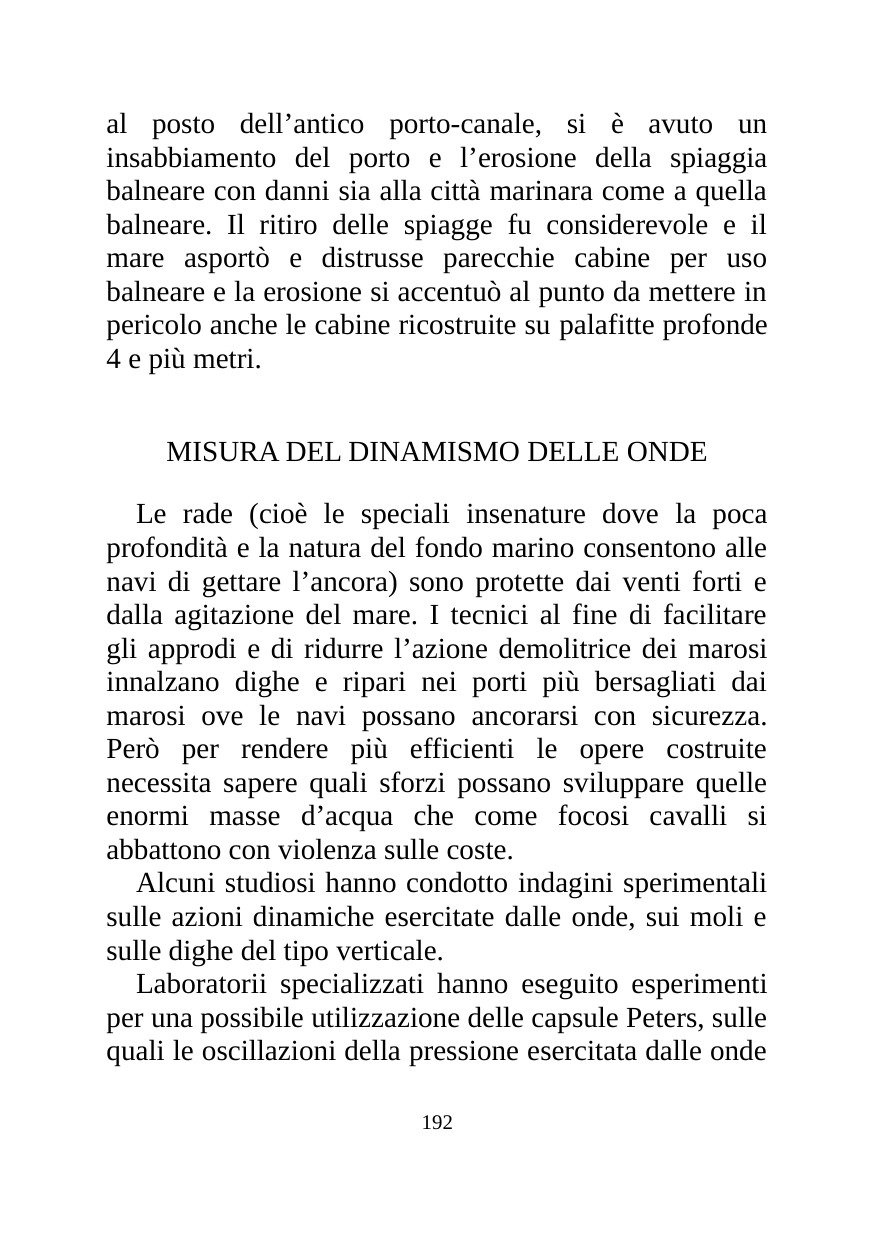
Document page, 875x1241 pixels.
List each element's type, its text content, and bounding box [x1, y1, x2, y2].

text Le rade (cioè le speciali insenature dove la poca profondità e la natura del fondo marino consentono alle navi di gettare l’ancora) sono protette dai venti forti e dalla agitazione del mare. I tecnici al fine di facilitare gli approdi e di ridurre l’azione demolitrice dei marosi innalzano dighe e ripari nei porti più bersagliati dai marosi ove le navi possano ancorarsi con sicurezza. Però per rendere più efficienti le opere costruite necessita sapere quali sforzi possano sviluppare quelle enormi masse d’acqua che come focosi cavalli si abbattono con violenza sulle coste. [106, 497, 768, 866]
text Laboratorii specializzati hanno eseguito esperimenti per una possibile utilizzazione delle capsule Peters, sulle quali le oscillazioni della pressione esercitata dalle onde [106, 966, 768, 1067]
text al posto dell’antico porto-canale, si è avuto un insabbiamento del porto e l’erosione della spiaggia balneare con danni sia alla città marinara come a quella balneare. Il ritiro delle spiagge fu considerevole e il mare asportò e distrusse parecchie cabine per uso balneare e la erosione si accentuò al punto da mettere in pericolo anche le cabine ricostruite su palafitte profonde 4 e più metri. [106, 106, 768, 374]
text Alcuni studiosi hanno condotto indagini sperimentali sulle azioni dinamiche esercitate dalle onde, sui moli e sulle dighe del tipo verticale. [106, 866, 768, 966]
subtitle MISURA DEL DINAMISMO DELLE ONDE [106, 434, 768, 467]
